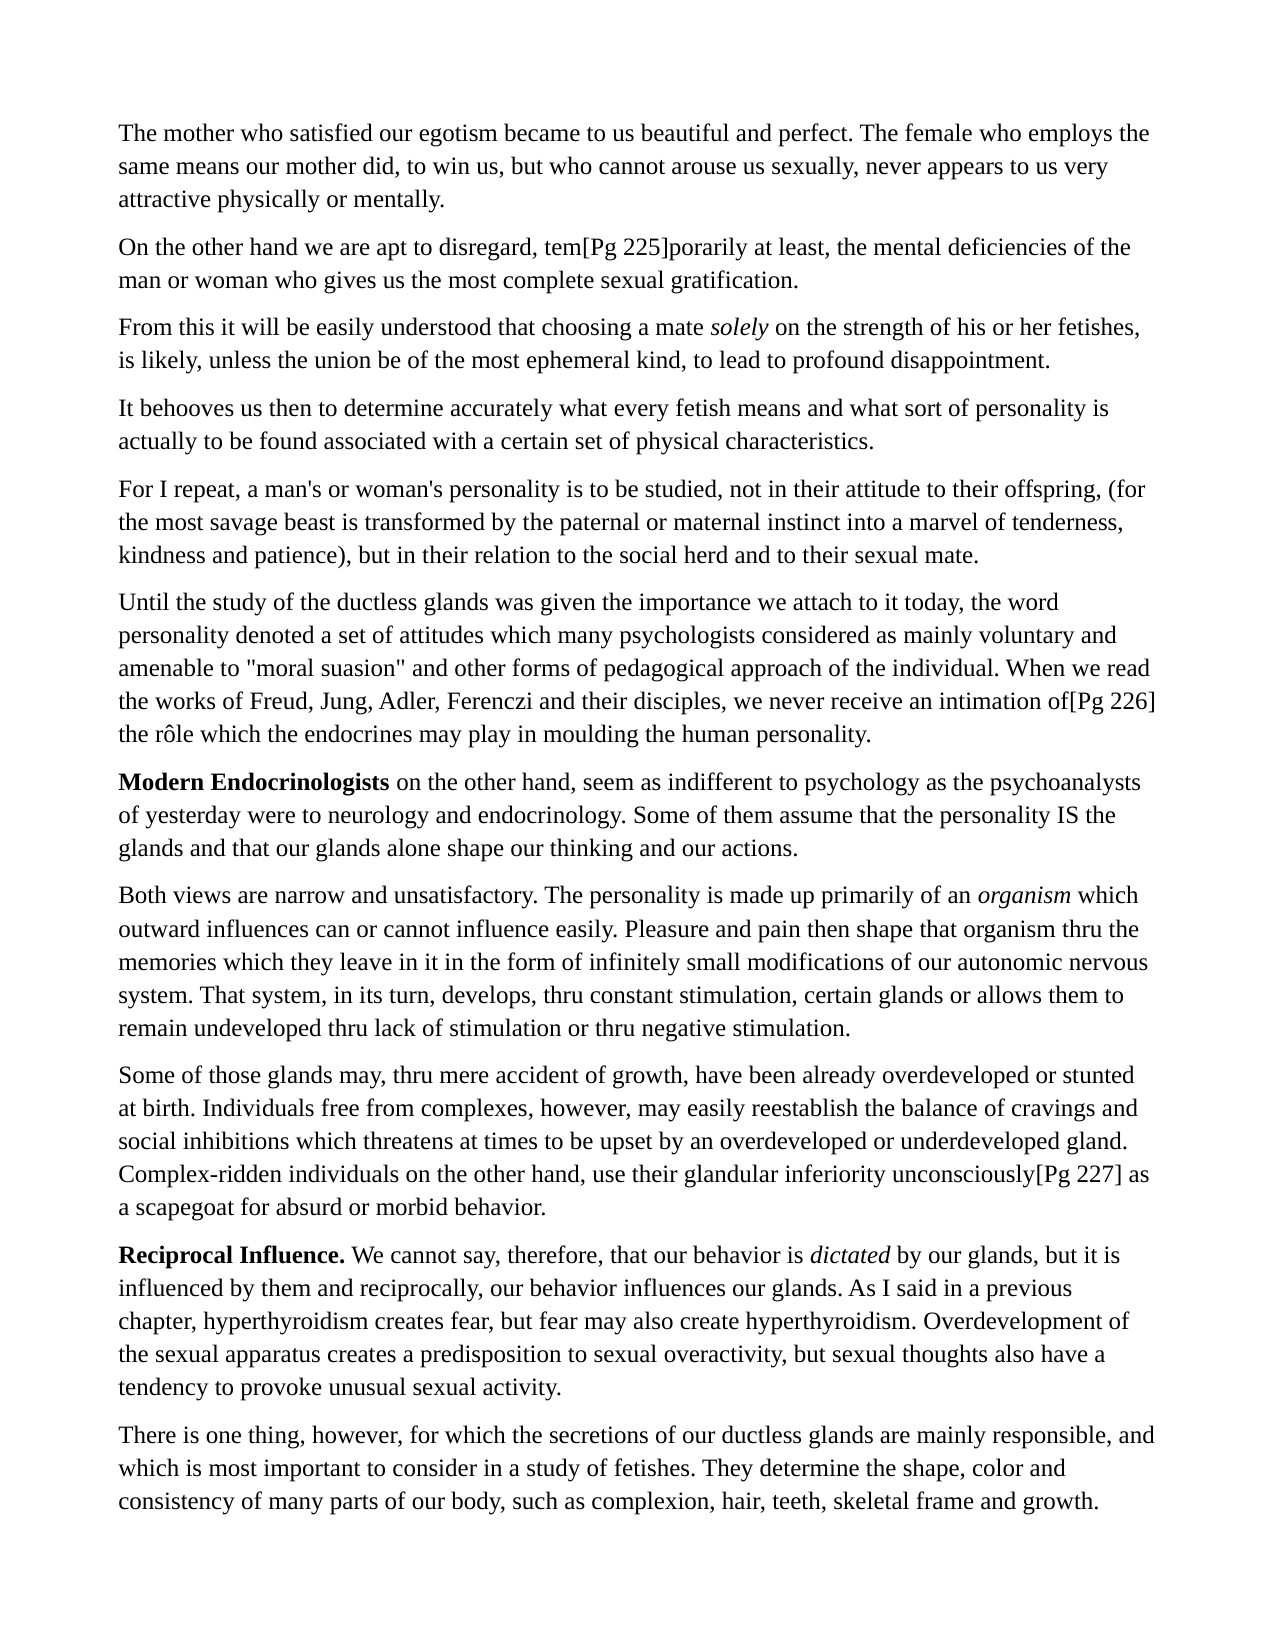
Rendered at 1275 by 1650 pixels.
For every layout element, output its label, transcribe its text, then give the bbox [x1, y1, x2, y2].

text Modern Endocrinologists on the other hand, seem as indifferent to psychology as the psychoanalysts of yesterday were to neurology and endocrinology. Some of them assume that the personality IS the glands and that our glands alone shape our thinking and our actions. [118, 767, 1157, 862]
text It behooves us then to determine accurately what every fetish means and what sort of personality is actually to be found associated with a certain set of physical characteristics. [118, 393, 1157, 455]
text Until the study of the ductless glands was given the importance we attach to it today, the word personality denoted a set of attitudes which many psychologists considered as mainly voluntary and amenable to "moral suasion" and other forms of pedagogical approach of the individual. When we read the works of Freud, Jung, Adler, Ferenczi and their disciples, we never receive an intimation of[Pg 226] the rôle which the endocrines may play in moulding the human personality. [118, 587, 1157, 748]
text The mother who satisfied our egotism became to us beautiful and perfect. The female who employs the same means our mother did, to win us, but who cannot arouse us sexually, never appears to us very attractive physically or mentally. [118, 118, 1157, 213]
text Both views are narrow and unsatisfactory. The personality is made up primarily of an organism which outward influences can or cannot influence easily. Pleasure and pain then shape that organism thru the memories which they leave in it in the form of infinitely small modifications of our autonomic nervous system. That system, in its turn, develops, thru constant stimulation, certain glands or allows them to remain undeveloped thru lack of stimulation or thru negative stimulation. [118, 881, 1157, 1041]
text Some of those glands may, thru mere accident of growth, have been already overdeveloped or stunted at birth. Individuals free from complexes, however, may easily reestablish the balance of cravings and social inhibitions which threatens at times to be upset by an overdeveloped or underdeveloped gland. Complex-ridden individuals on the other hand, use their glandular inferiority unconsciously[Pg 227] as a scapegoat for absurd or morbid behavior. [118, 1060, 1157, 1221]
text On the other hand we are apt to disregard, tem[Pg 225]porarily at least, the mental deficiencies of the man or woman who gives us the most complete sexual gratification. [118, 232, 1157, 293]
text From this it will be easily understood that choosing a mate solely on the strength of his or her fetishes, is likely, unless the union be of the most ephemeral kind, to lead to profound disappointment. [118, 312, 1157, 374]
text There is one thing, however, for which the secretions of our ductless glands are mainly responsible, and which is most important to consider in a study of fetishes. They determine the shape, color and consistency of many parts of our body, such as complexion, hair, teeth, skeletal frame and growth. [118, 1420, 1157, 1514]
text Reciprocal Influence. We cannot say, therefore, that our behavior is dictated by our glands, but it is influenced by them and reciprocally, our behavior influences our glands. As I said in a previous chapter, hyperthyroidism creates fear, but fear may also create hyperthyroidism. Overdevelopment of the sexual apparatus creates a predisposition to sexual overactivity, but sexual thoughts also have a tendency to provoke unusual sexual activity. [118, 1240, 1157, 1401]
text For I repeat, a man's or woman's personality is to be studied, not in their attitude to their offspring, (for the most savage beast is transformed by the paternal or maternal instinct into a marvel of tenderness, kindness and patience), but in their relation to the social herd and to their sexual mate. [118, 474, 1157, 568]
